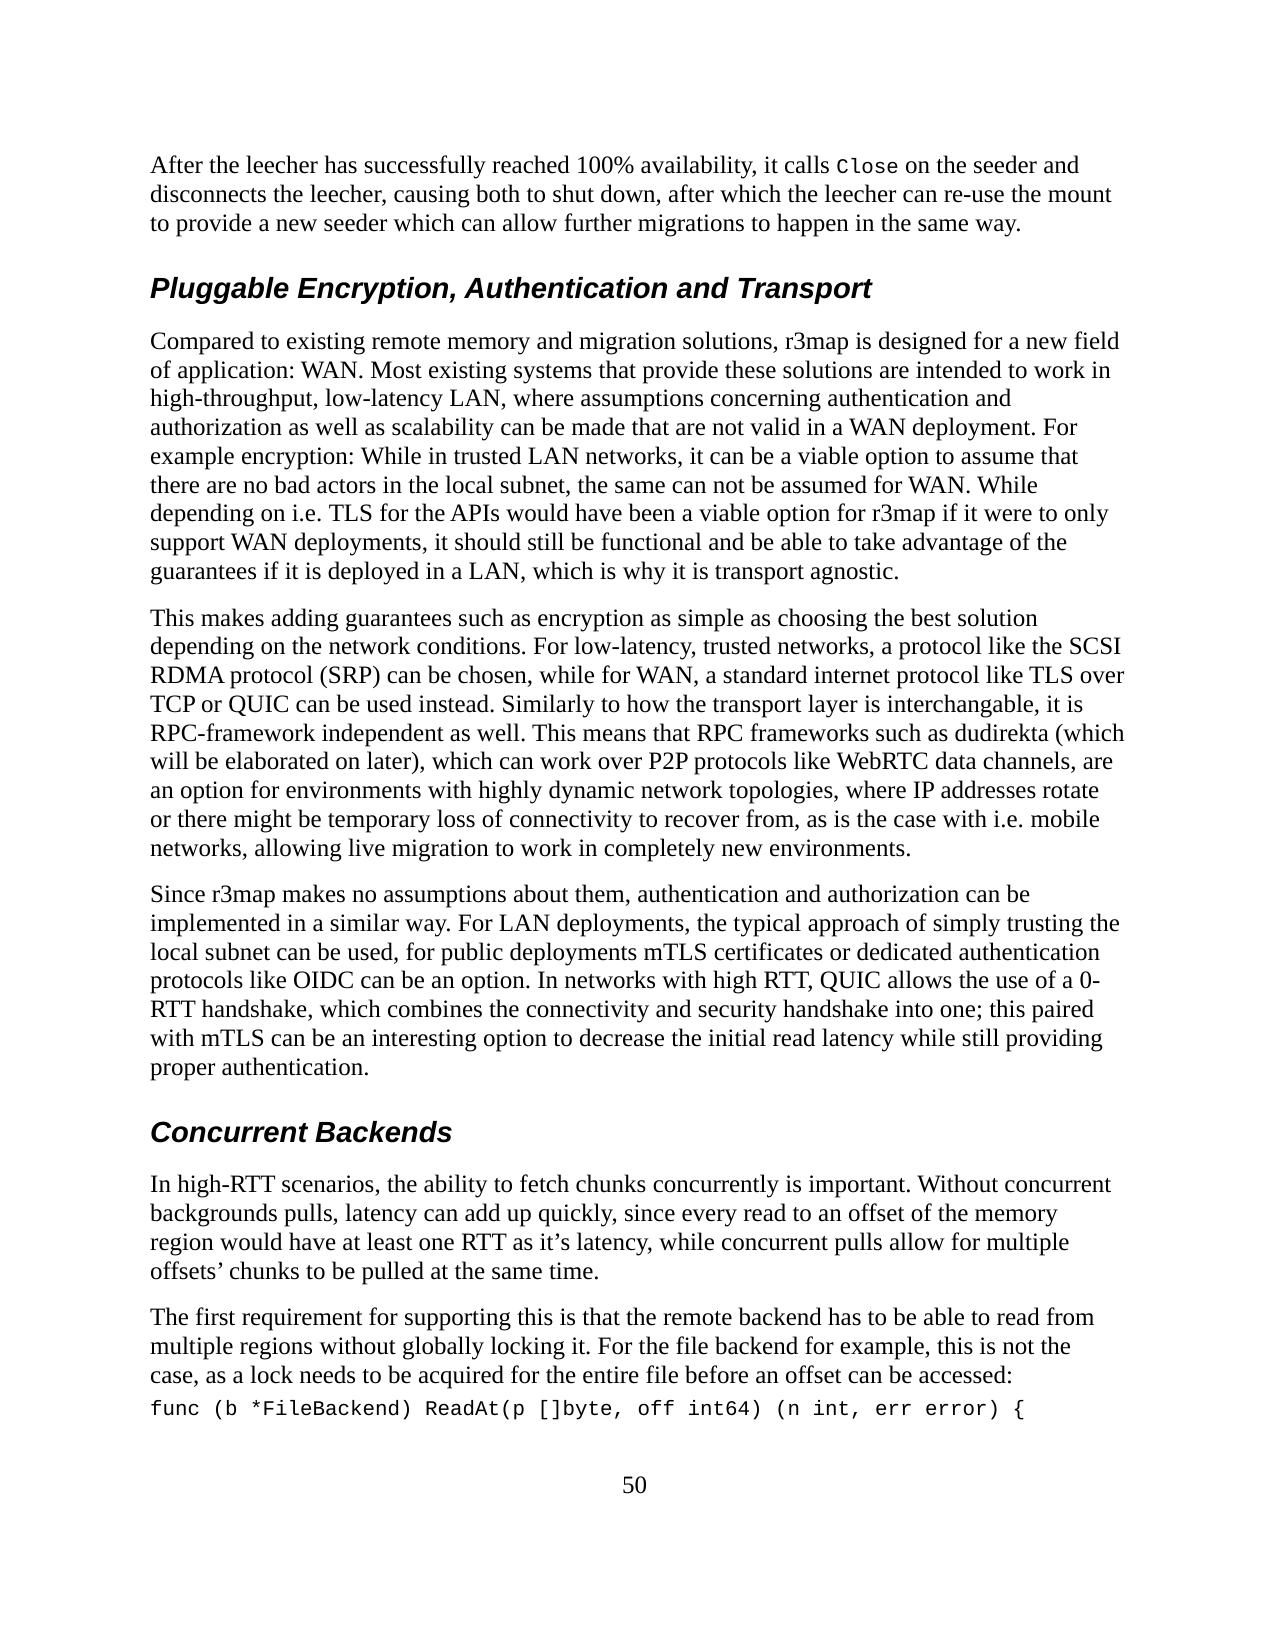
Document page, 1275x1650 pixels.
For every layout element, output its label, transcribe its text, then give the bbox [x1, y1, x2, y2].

text The first requirement for supporting this is that the remote backend has to be able to read from multiple regions without globally locking it. For the file backend for example, this is not the case, as a lock needs to be acquired for the entire file before an offset can be accessed: [150, 1302, 1125, 1389]
text Compared to existing remote memory and migration solutions, r3map is designed for a new field of application: WAN. Most existing systems that provide these solutions are intended to work in high-throughput, low-latency LAN, where assumptions concerning authentication and authorization as well as scalability can be made that are not valid in a WAN deployment. For example encryption: While in trusted LAN networks, it can be a viable option to assume that there are no bad actors in the local subnet, the same can not be assumed for WAN. While depending on i.e. TLS for the APIs would have been a viable option for r3map if it were to only support WAN deployments, it should still be functional and be able to take advantage of the guarantees if it is deployed in a LAN, which is why it is transport agnostic. [150, 326, 1125, 585]
text In high-RTT scenarios, the ability to fetch chunks concurrently is important. Without concurrent backgrounds pulls, latency can add up quickly, since every read to an offset of the memory region would have at least one RTT as it’s latency, while concurrent pulls allow for multiple offsets’ chunks to be pulled at the same time. [150, 1169, 1125, 1284]
text func (b *FileBackend) ReadAt(p []byte, off int64) (n int, err error) { [150, 1398, 1125, 1421]
subtitle Pluggable Encryption, Authentication and Transport [150, 271, 1125, 304]
subtitle Concurrent Backends [150, 1114, 1125, 1148]
text After the leecher has successfully reached 100% availability, it calls Close on the seeder and disconnects the leecher, causing both to shut down, after which the leecher can re-use the mount to provide a new seeder which can allow further migrations to happen in the same way. [150, 150, 1125, 237]
text This makes adding guarantees such as encryption as simple as choosing the best solution depending on the network conditions. For low-latency, trusted networks, a protocol like the SCSI RDMA protocol (SRP) can be chosen, while for WAN, a standard internet protocol like TLS over TCP or QUIC can be used instead. Similarly to how the transport layer is interchangable, it is RPC-framework independent as well. This means that RPC frameworks such as dudirekta (which will be elaborated on later), which can work over P2P protocols like WebRTC data channels, are an option for environments with highly dynamic network topologies, where IP addresses rotate or there might be temporary loss of connectivity to recover from, as is the case with i.e. mobile networks, allowing live migration to work in completely new environments. [150, 603, 1125, 861]
text Since r3map makes no assumptions about them, authentication and authorization can be implemented in a similar way. For LAN deployments, the typical approach of simply trusting the local subnet can be used, for public deployments mTLS certificates or dedicated authentication protocols like OIDC can be an option. In networks with high RTT, QUIC allows the use of a 0-RTT handshake, which combines the connectivity and security handshake into one; this paired with mTLS can be an interesting option to decrease the initial read latency while still providing proper authentication. [150, 879, 1125, 1081]
